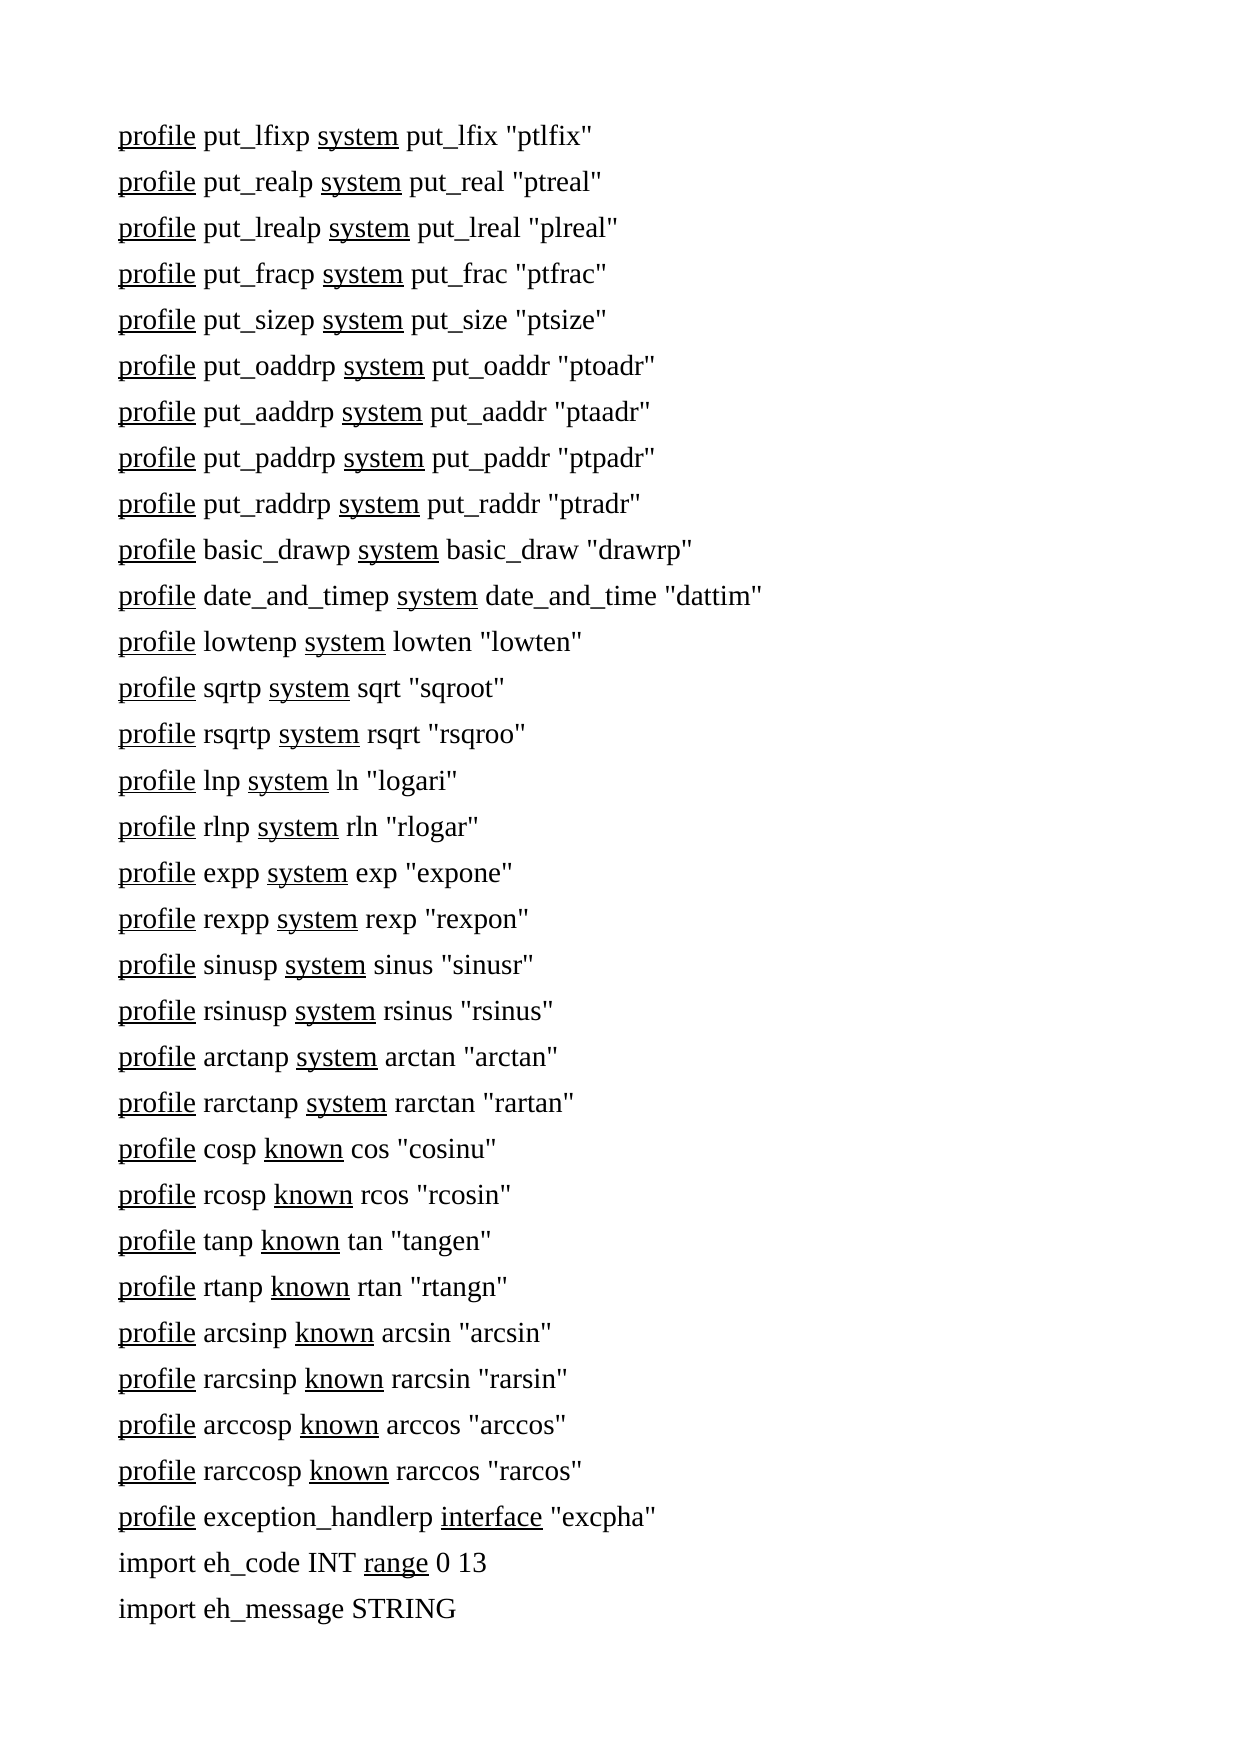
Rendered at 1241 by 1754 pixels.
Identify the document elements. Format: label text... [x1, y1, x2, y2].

text profile cosp known cos "cosinu" [118, 1131, 1122, 1164]
text profile rtanp known rtan "rtangn" [118, 1269, 1122, 1303]
text profile arctanp system arctan "arctan" [118, 1039, 1122, 1072]
text import eh_code INT range 0 13 [118, 1545, 1122, 1579]
text profile rarctanp system rarctan "rartan" [118, 1085, 1122, 1118]
text profile put_lfixp system put_lfix "ptlfix" [118, 118, 1122, 152]
text profile tanp known tan "tangen" [118, 1223, 1122, 1257]
text profile rsinusp system rsinus "rsinus" [118, 993, 1122, 1026]
text profile lowtenp system lowten "lowten" [118, 624, 1122, 658]
text import eh_message STRING [118, 1591, 1122, 1625]
text profile date_and_timep system date_and_time "dattim" [118, 578, 1122, 612]
text profile put_oaddrp system put_oaddr "ptoadr" [118, 348, 1122, 382]
text profile expp system exp "expone" [118, 855, 1122, 888]
text profile put_realp system put_real "ptreal" [118, 164, 1122, 198]
text profile put_fracp system put_frac "ptfrac" [118, 256, 1122, 290]
text profile rsqrtp system rsqrt "rsqroo" [118, 717, 1122, 750]
text profile rarcsinp known rarcsin "rarsin" [118, 1361, 1122, 1395]
text profile put_paddrp system put_paddr "ptpadr" [118, 440, 1122, 474]
text profile rarccosp known rarccos "rarcos" [118, 1453, 1122, 1487]
text profile put_raddrp system put_raddr "ptradr" [118, 486, 1122, 520]
text profile rcosp known rcos "rcosin" [118, 1177, 1122, 1211]
text profile put_sizep system put_size "ptsize" [118, 302, 1122, 336]
text profile arcsinp known arcsin "arcsin" [118, 1315, 1122, 1349]
text profile lnp system ln "logari" [118, 763, 1122, 796]
text profile sinusp system sinus "sinusr" [118, 947, 1122, 980]
text profile rexpp system rexp "rexpon" [118, 901, 1122, 934]
text profile arccosp known arccos "arccos" [118, 1407, 1122, 1441]
text profile basic_drawp system basic_draw "drawrp" [118, 532, 1122, 566]
text profile put_lrealp system put_lreal "plreal" [118, 210, 1122, 244]
text profile sqrtp system sqrt "sqroot" [118, 671, 1122, 704]
text profile rlnp system rln "rlogar" [118, 809, 1122, 842]
text profile exception_handlerp interface "excpha" [118, 1499, 1122, 1533]
text profile put_aaddrp system put_aaddr "ptaadr" [118, 394, 1122, 428]
